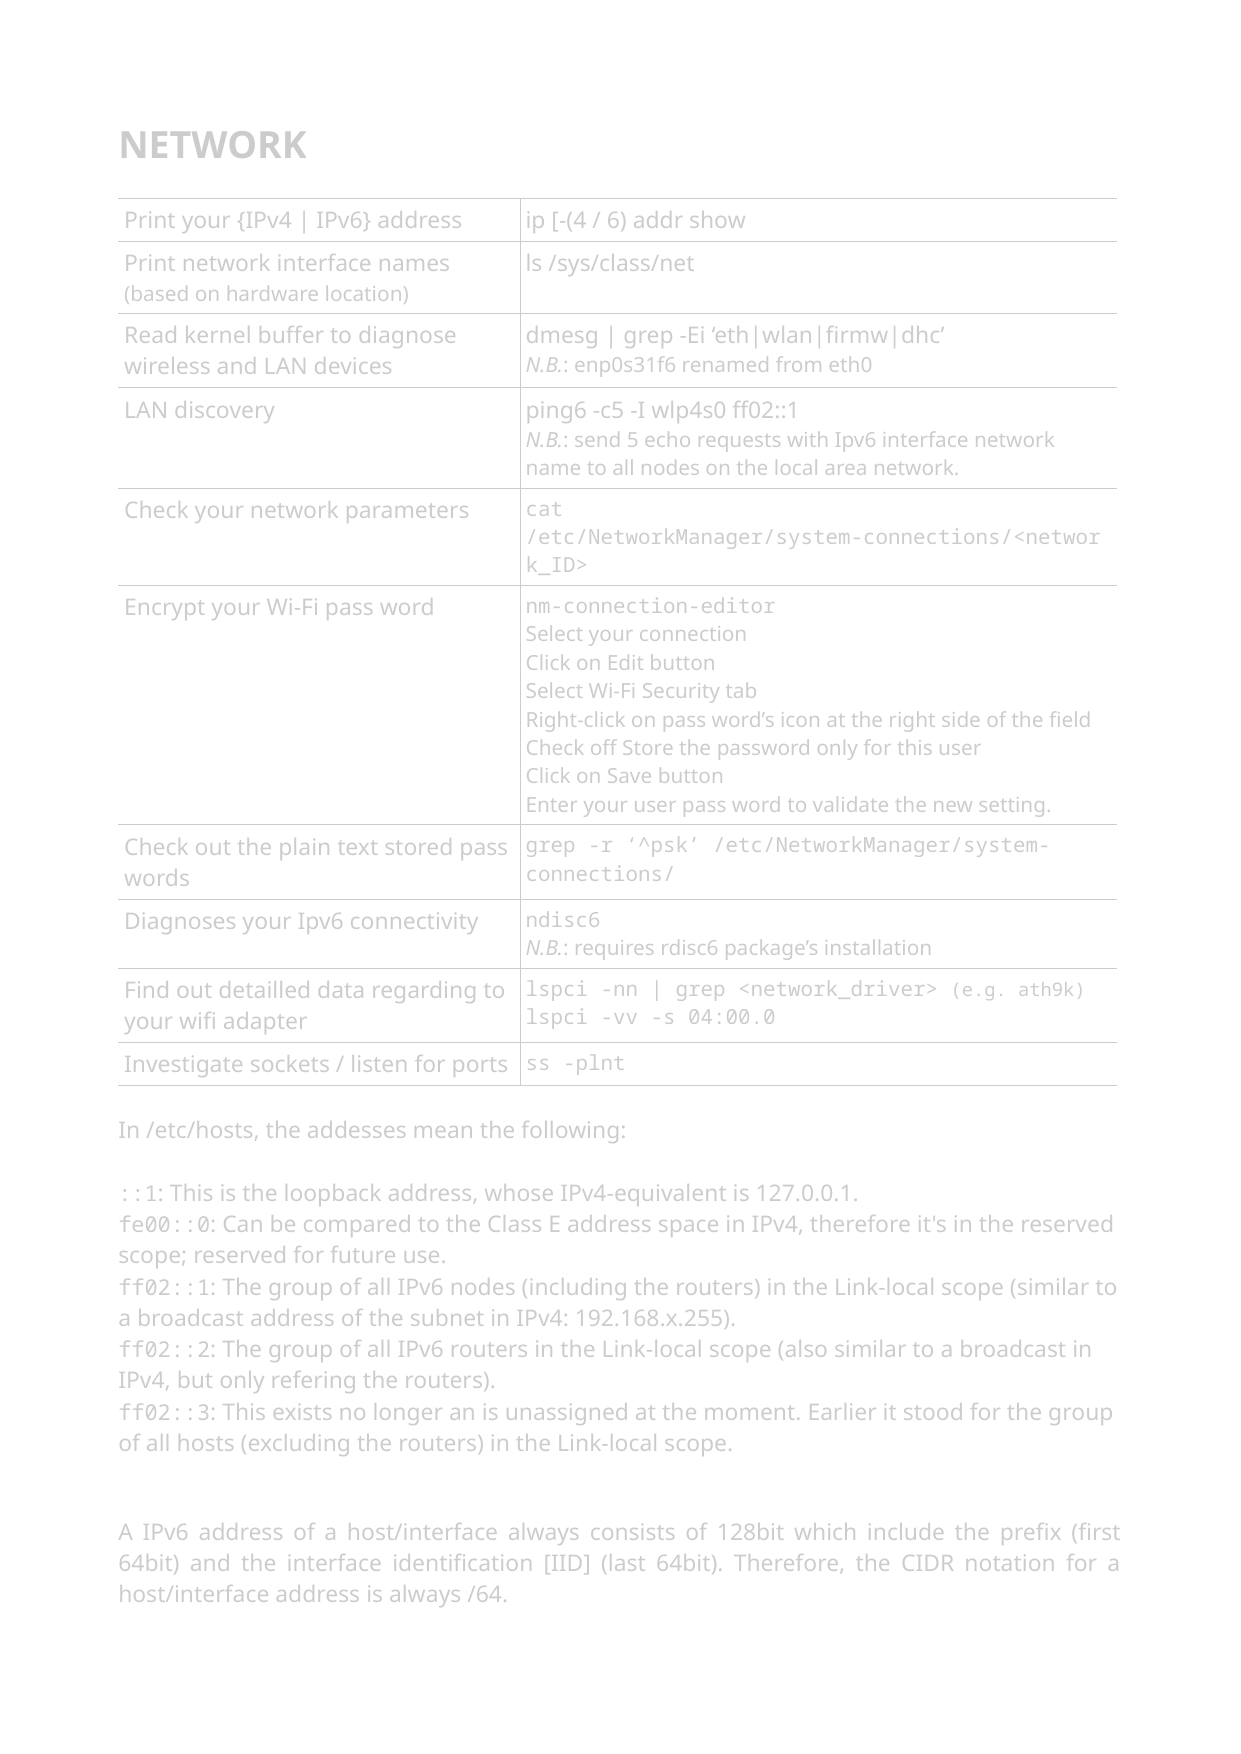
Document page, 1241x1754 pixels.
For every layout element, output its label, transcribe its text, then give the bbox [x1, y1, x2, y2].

table_cell ndisc6 N.B.: requires rdisc6 package’s installation [521, 900, 1117, 967]
text ff02::1: The group of all IPv6 nodes (including the routers) in the Link-local scope (similar to a broadcast address of the subnet in IPv4: 192.168.x.255). [118, 1271, 1122, 1333]
text In /etc/hosts, the addesses mean the following: [118, 1114, 1122, 1146]
table_cell Read kernel buffer to diagnose wireless and LAN devices [118, 314, 520, 387]
table_cell ping6 -c5 -I wlp4s0 ff02::1 N.B.: send 5 echo requests with Ipv6 interface network name to all nodes on the local area network. [521, 388, 1117, 487]
text fe00::0: Can be compared to the Class E address space in IPv4, therefore it's in the reserved scope; reserved for future use. [118, 1208, 1122, 1271]
table_cell Check your network parameters [118, 489, 520, 585]
table_cell Investigate sockets / listen for ports [118, 1043, 520, 1085]
text ff02::2: The group of all IPv6 routers in the Link-local scope (also similar to a broadcast in IPv4, but only refering the routers). [118, 1333, 1122, 1396]
table_cell lspci -nn | grep <network_driver> (e.g. ath9k) lspci -vv -s 04:00.0 [521, 969, 1117, 1042]
text ::1: This is the loopback address, whose IPv4-equivalent is 127.0.0.1. [118, 1177, 1122, 1208]
table_cell Print network interface names (based on hardware location) [118, 242, 520, 313]
table_cell LAN discovery [118, 388, 520, 487]
table_cell Find out detailled data regarding to your wifi adapter [118, 969, 520, 1042]
table_cell Check out the plain text stored pass words [118, 825, 520, 899]
table_cell ss -plnt [521, 1043, 1117, 1085]
table_header Print your {IPv4 | IPv6} address [118, 199, 520, 241]
table_cell Encrypt your Wi-Fi pass word [118, 586, 520, 824]
table_header ip [-(4 / 6) addr show [521, 199, 1117, 241]
text ff02::3: This exists no longer an is unassigned at the moment. Earlier it stood for the group of all hosts (excluding the routers) in the Link-local scope. [118, 1396, 1122, 1458]
text A IPv6 address of a host/interface always consists of 128bit which include the prefix (first 64bit) and the interface identification [IID] (last 64bit). Therefore, the CIDR notation for a host/interface address is always /64. [118, 1516, 1122, 1609]
table_cell dmesg | grep -Ei ‘eth|wlan|firmw|dhc’ N.B.: enp0s31f6 renamed from eth0 [521, 314, 1117, 387]
text NETWORK [118, 118, 1122, 169]
table_cell cat /etc/NetworkManager/system-connections/<network_ID> [521, 489, 1117, 585]
table_cell grep -r ‘^psk’ /etc/NetworkManager/system-connections/ [521, 825, 1117, 899]
table_cell ls /sys/class/net [521, 242, 1117, 313]
table_cell Diagnoses your Ipv6 connectivity [118, 900, 520, 967]
table_cell nm-connection-editor Select your connection Click on Edit button Select Wi-Fi Security tab Right-click on pass word’s icon at the right side of the field Check off Store the password only for this user Click on Save button Enter your user pass word to validate the new setting. [521, 586, 1117, 824]
